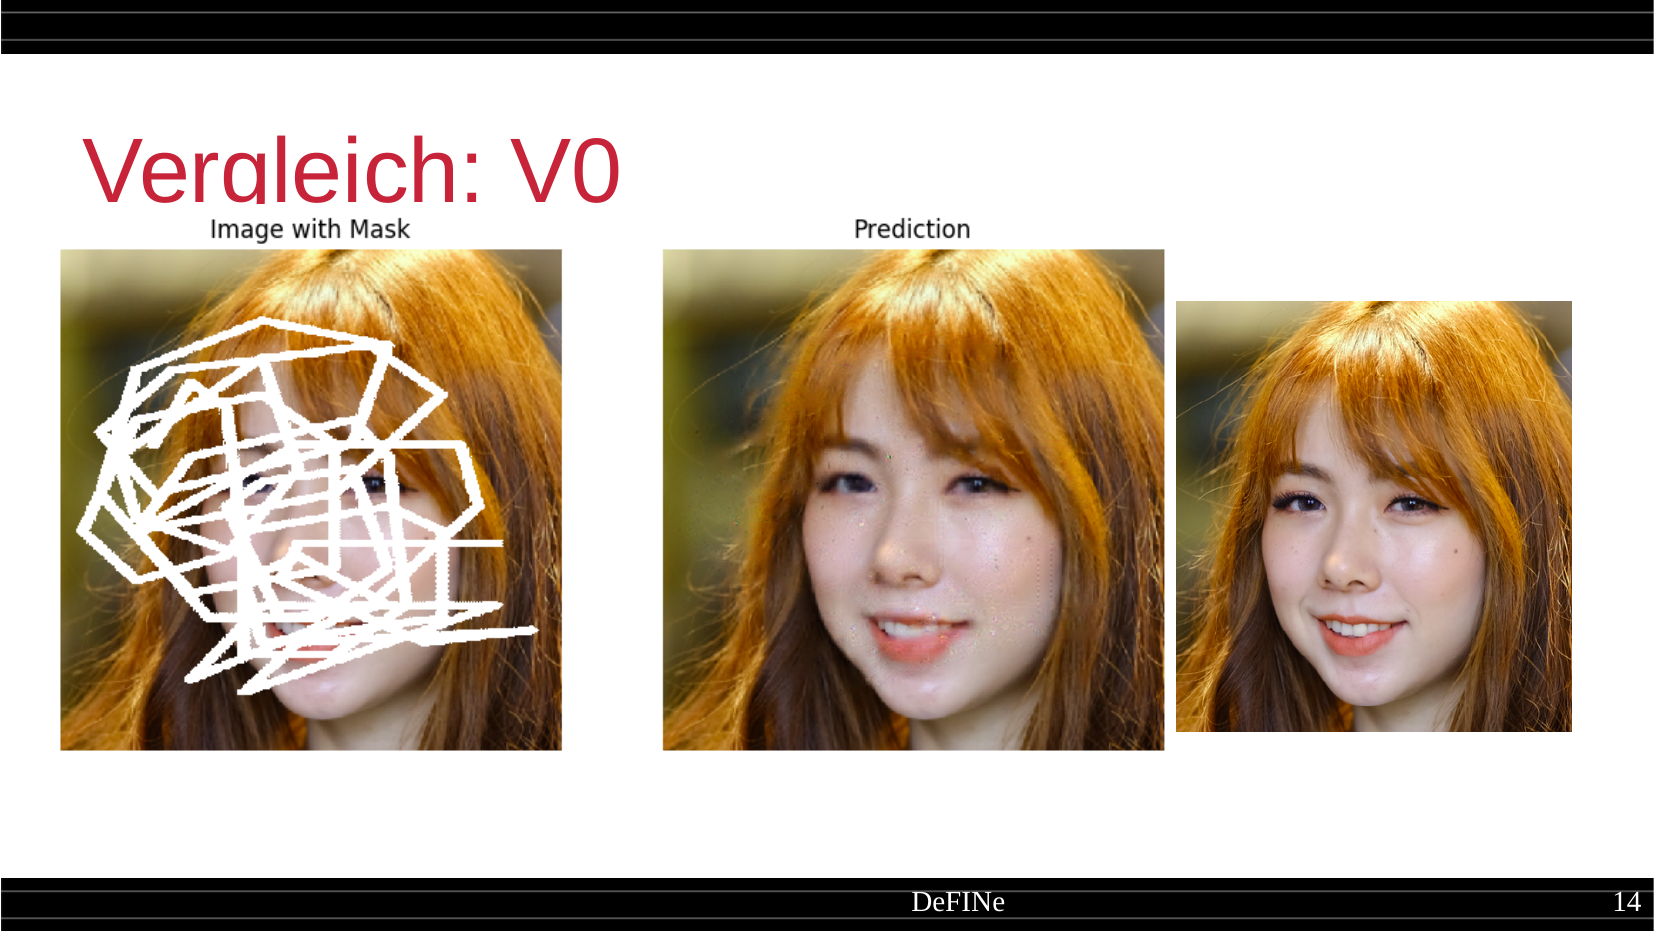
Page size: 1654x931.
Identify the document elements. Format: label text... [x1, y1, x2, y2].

title Vergleich: V0 [82, 92, 1571, 249]
picture [1, 0, 1654, 54]
picture [1, 878, 1654, 931]
picture [45, 204, 1572, 766]
